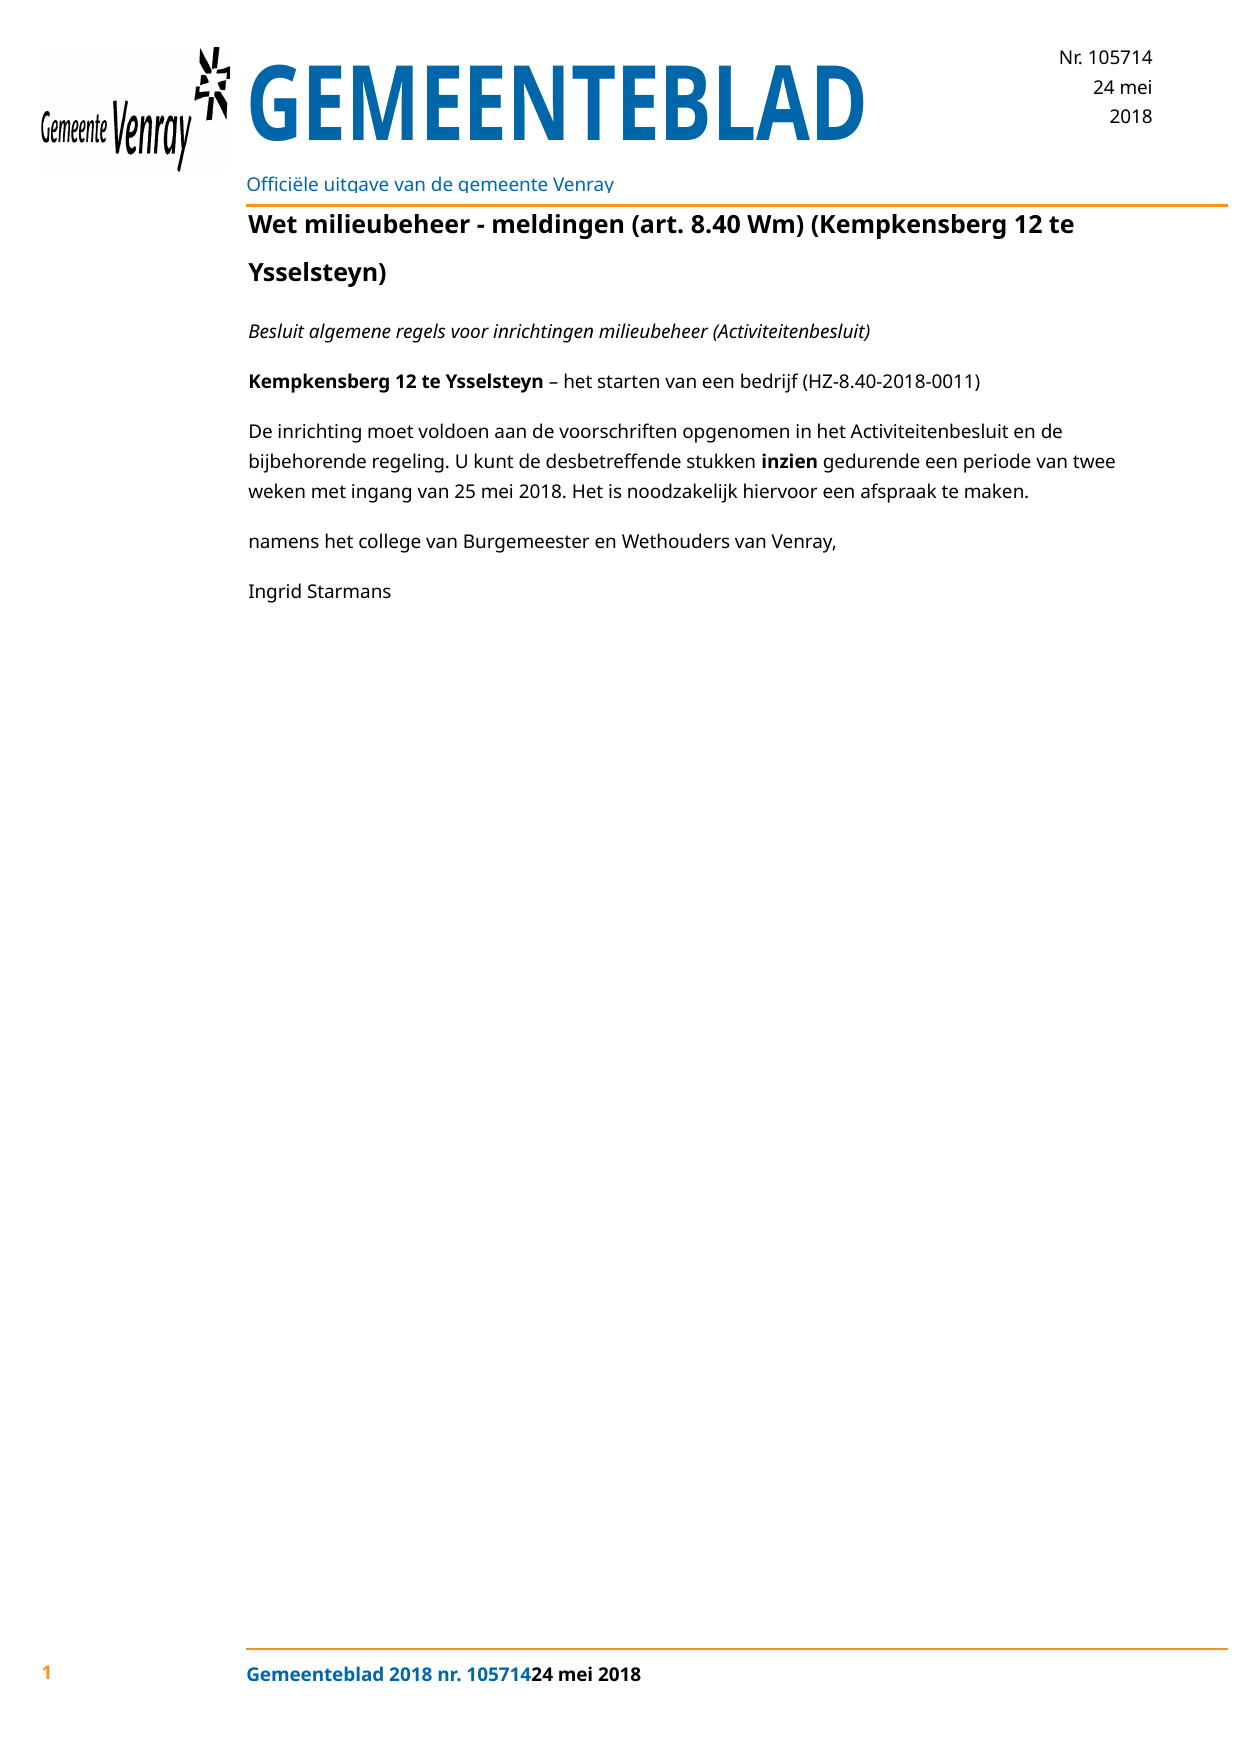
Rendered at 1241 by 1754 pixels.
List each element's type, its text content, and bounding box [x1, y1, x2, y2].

text Kempkensberg 12 te Ysselsteyn – het starten van een bedrijf (HZ-8.40-2018-0011) [248, 368, 1152, 394]
text Wet milieubeheer - meldingen (art. 8.40 Wm) (Kempkensberg 12 te Ysselsteyn) [248, 207, 1152, 288]
text Besluit algemene regels voor inrichtingen milieubeheer (Activiteitenbesluit) [248, 318, 1152, 344]
text De inrichting moet voldoen aan de voorschriften opgenomen in het Activiteitenbesluit en de bijbehorende regeling. U kunt de desbetreffende stukken inzien gedurende een periode van twee weken met ingang van 25 mei 2018. Het is noodzakelijk hiervoor een afspraak te maken. [248, 419, 1152, 504]
text Ingrid Starmans [248, 579, 1152, 604]
text namens het college van Burgemeester en Wethouders van Venray, [248, 528, 1152, 554]
picture [41, 47, 231, 172]
